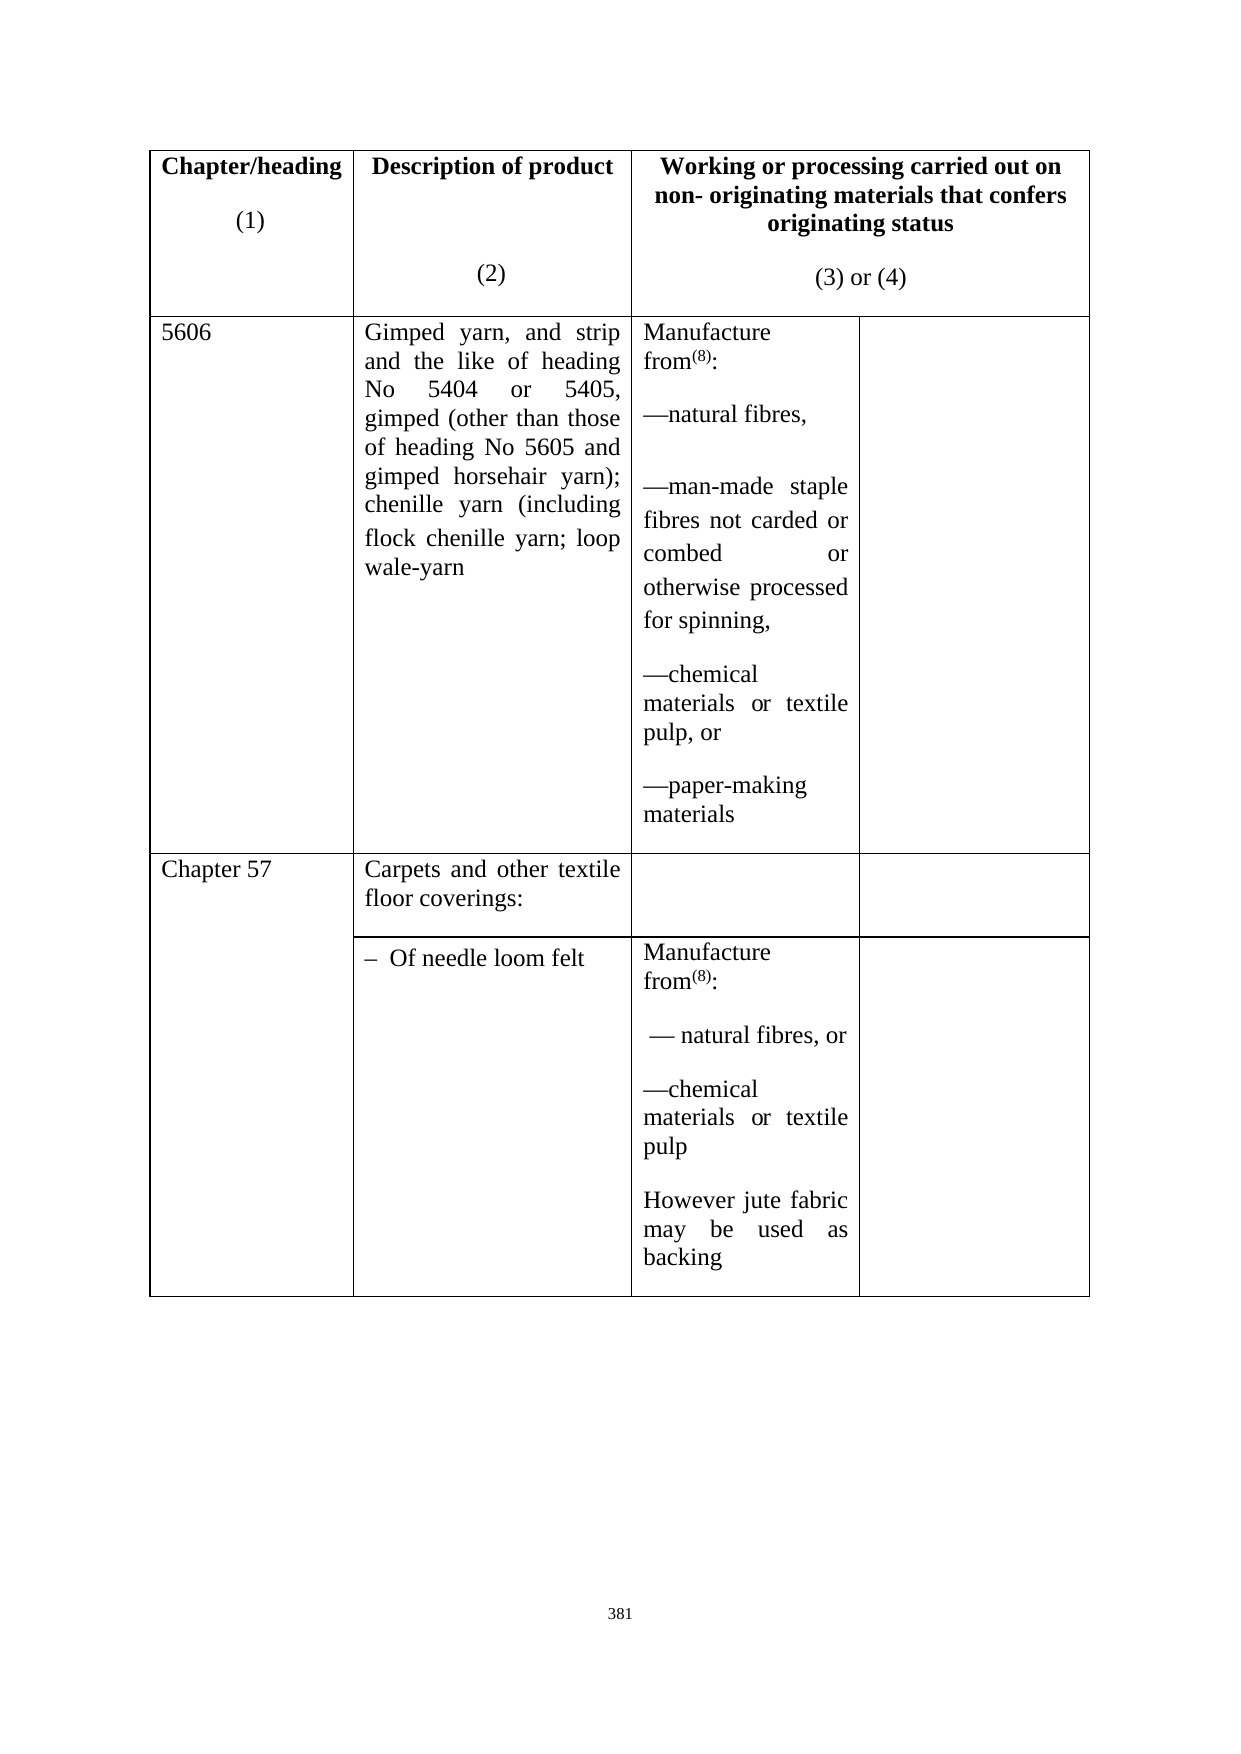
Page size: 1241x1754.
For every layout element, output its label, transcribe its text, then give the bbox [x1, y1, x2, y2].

table_cell – Of needle loom felt [354, 938, 631, 1296]
table_header Working or processing carried out on non- originating materials that confers originating status (3) or (4) [632, 151, 1089, 316]
table_cell Manufacture from(8): — natural fibres, or —chemical materials or textile pulp However jute fabric may be used as backing [632, 938, 859, 1296]
table_cell Carpets and other textile floor coverings: [354, 854, 631, 936]
table_cell [860, 854, 1089, 936]
table_header Chapter/heading (1) [151, 151, 353, 316]
table_cell Manufacture from(8): —natural fibres, —man-made staple fibres not carded or combed or otherwise processed for spinning, —chemical materials or textile pulp, or —paper-making materials [632, 317, 859, 853]
table_cell Gimped yarn, and strip and the like of heading No 5404 or 5405, gimped (other than those of heading No 5605 and gimped horsehair yarn); chenille yarn (including flock chenille yarn; loop wale-yarn [354, 317, 631, 853]
table_cell [860, 317, 1089, 853]
table_cell Chapter 57 [151, 854, 353, 1296]
table_cell 5606 [151, 317, 353, 853]
table_cell [632, 854, 859, 936]
table_cell [860, 938, 1089, 1296]
table_header Description of product (2) [354, 151, 631, 316]
